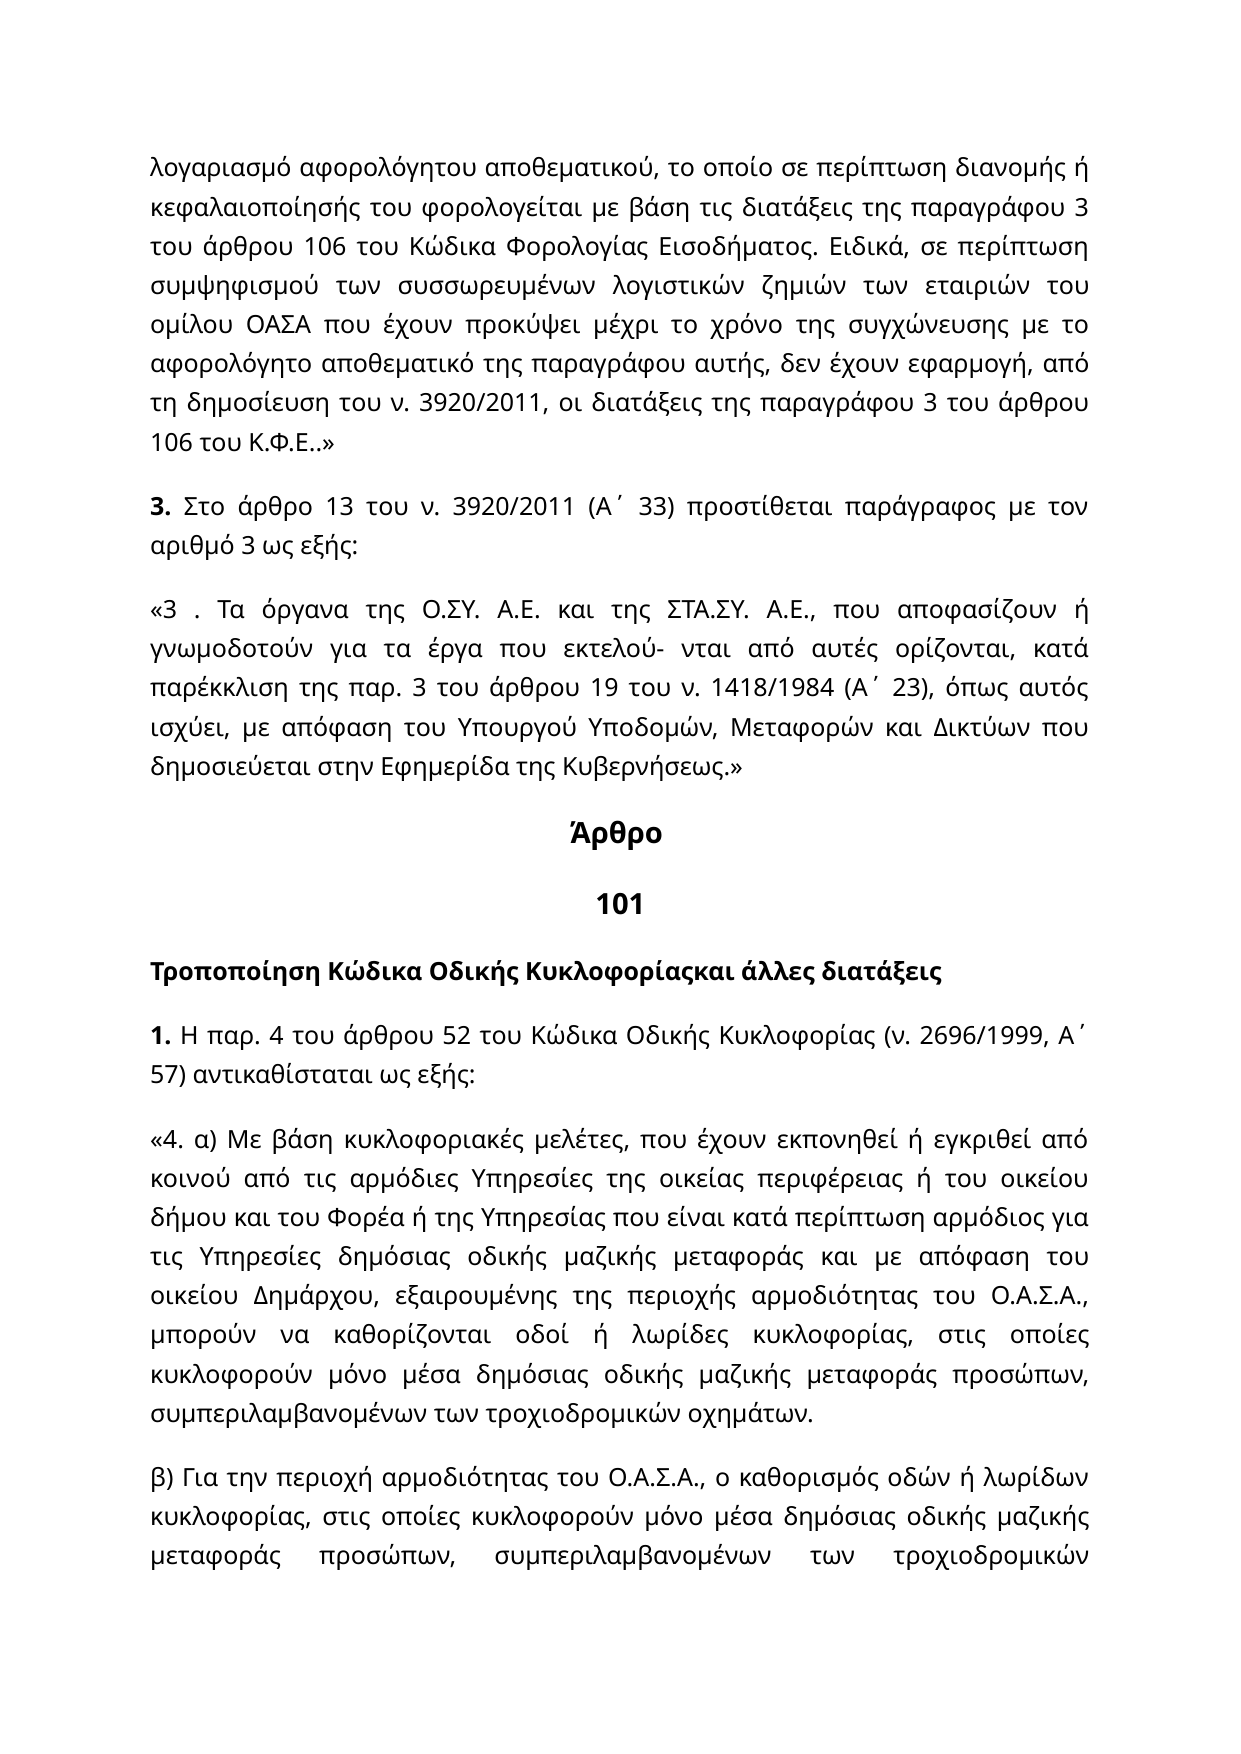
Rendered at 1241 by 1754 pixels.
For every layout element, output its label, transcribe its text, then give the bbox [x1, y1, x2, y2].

text «3 . Τα όργανα της Ο.ΣΥ. Α.Ε. και της ΣΤΑ.ΣΥ. Α.Ε., που αποφασίζουν ή γνωμοδοτούν για τα έργα που εκτελού- νται από αυτές ορίζονται, κατά παρέκκλιση της παρ. 3 του άρθρου 19 του ν. 1418/1984 (Α΄ 23), όπως αυτός ισχύει, με απόφαση του Υπουργού Υποδομών, Μεταφορών και Δικτύων που δημοσιεύεται στην Εφημερίδα της Κυβερνήσεως.» [150, 592, 1090, 782]
text 1. Η παρ. 4 του άρθρου 52 του Κώδικα Οδικής Κυκλοφορίας (ν. 2696/1999, Α΄ 57) αντικαθίσταται ως εξής: [150, 1018, 1090, 1091]
subtitle Άρθρο [150, 812, 1090, 852]
text «4. α) Με βάση κυκλοφοριακές μελέτες, που έχουν εκπονηθεί ή εγκριθεί από κοινού από τις αρμόδιες Υπηρεσίες της οικείας περιφέρειας ή του οικείου δήμου και του Φορέα ή της Υπηρεσίας που είναι κατά περίπτωση αρμόδιος για τις Υπηρεσίες δημόσιας οδικής μαζικής μεταφοράς και με απόφαση του οικείου Δημάρχου, εξαιρουμένης της περιοχής αρμοδιότητας του Ο.Α.Σ.Α., μπορούν να καθορίζονται οδοί ή λωρίδες κυκλοφορίας, στις οποίες κυκλοφορούν μόνο μέσα δημόσιας οδικής μαζικής μεταφοράς προσώπων, συμπεριλαμβανομένων των τροχιοδρομικών οχημάτων. [150, 1121, 1090, 1429]
text β) Για την περιοχή αρμοδιότητας του Ο.Α.Σ.Α., ο καθορισμός οδών ή λωρίδων κυκλοφορίας, στις οποίες κυκλοφορούν μόνο μέσα δημόσιας οδικής μαζικής μεταφοράς προσώπων, συμπεριλαμβανομένων των τροχιοδρομικών [150, 1459, 1090, 1572]
text 3. Στο άρθρο 13 του ν. 3920/2011 (Α΄ 33) προστίθεται παράγραφος με τον αριθμό 3 ως εξής: [150, 488, 1090, 562]
text λογαριασμό αφορολόγητου αποθεματικού, το οποίο σε περίπτωση διανομής ή κεφαλαιοποίησής του φορολογείται με βάση τις διατάξεις της παραγράφου 3 του άρθρου 106 του Κώδικα Φορολογίας Εισοδήματος. Ειδικά, σε περίπτωση συμψηφισμού των συσσωρευμένων λογιστικών ζημιών των εταιριών του ομίλου ΟΑΣΑ που έχουν προκύψει μέχρι το χρόνο της συγχώνευσης με το αφορολόγητο αποθεματικό της παραγράφου αυτής, δεν έχουν εφαρμογή, από τη δημοσίευση του ν. 3920/2011, οι διατάξεις της παραγράφου 3 του άρθρου 106 του Κ.Φ.Ε..» [150, 150, 1090, 458]
text Τροποποίηση Κώδικα Οδικής Κυκλοφορίαςκαι άλλες διατάξεις [150, 954, 1090, 988]
subtitle 101 [150, 883, 1090, 923]
